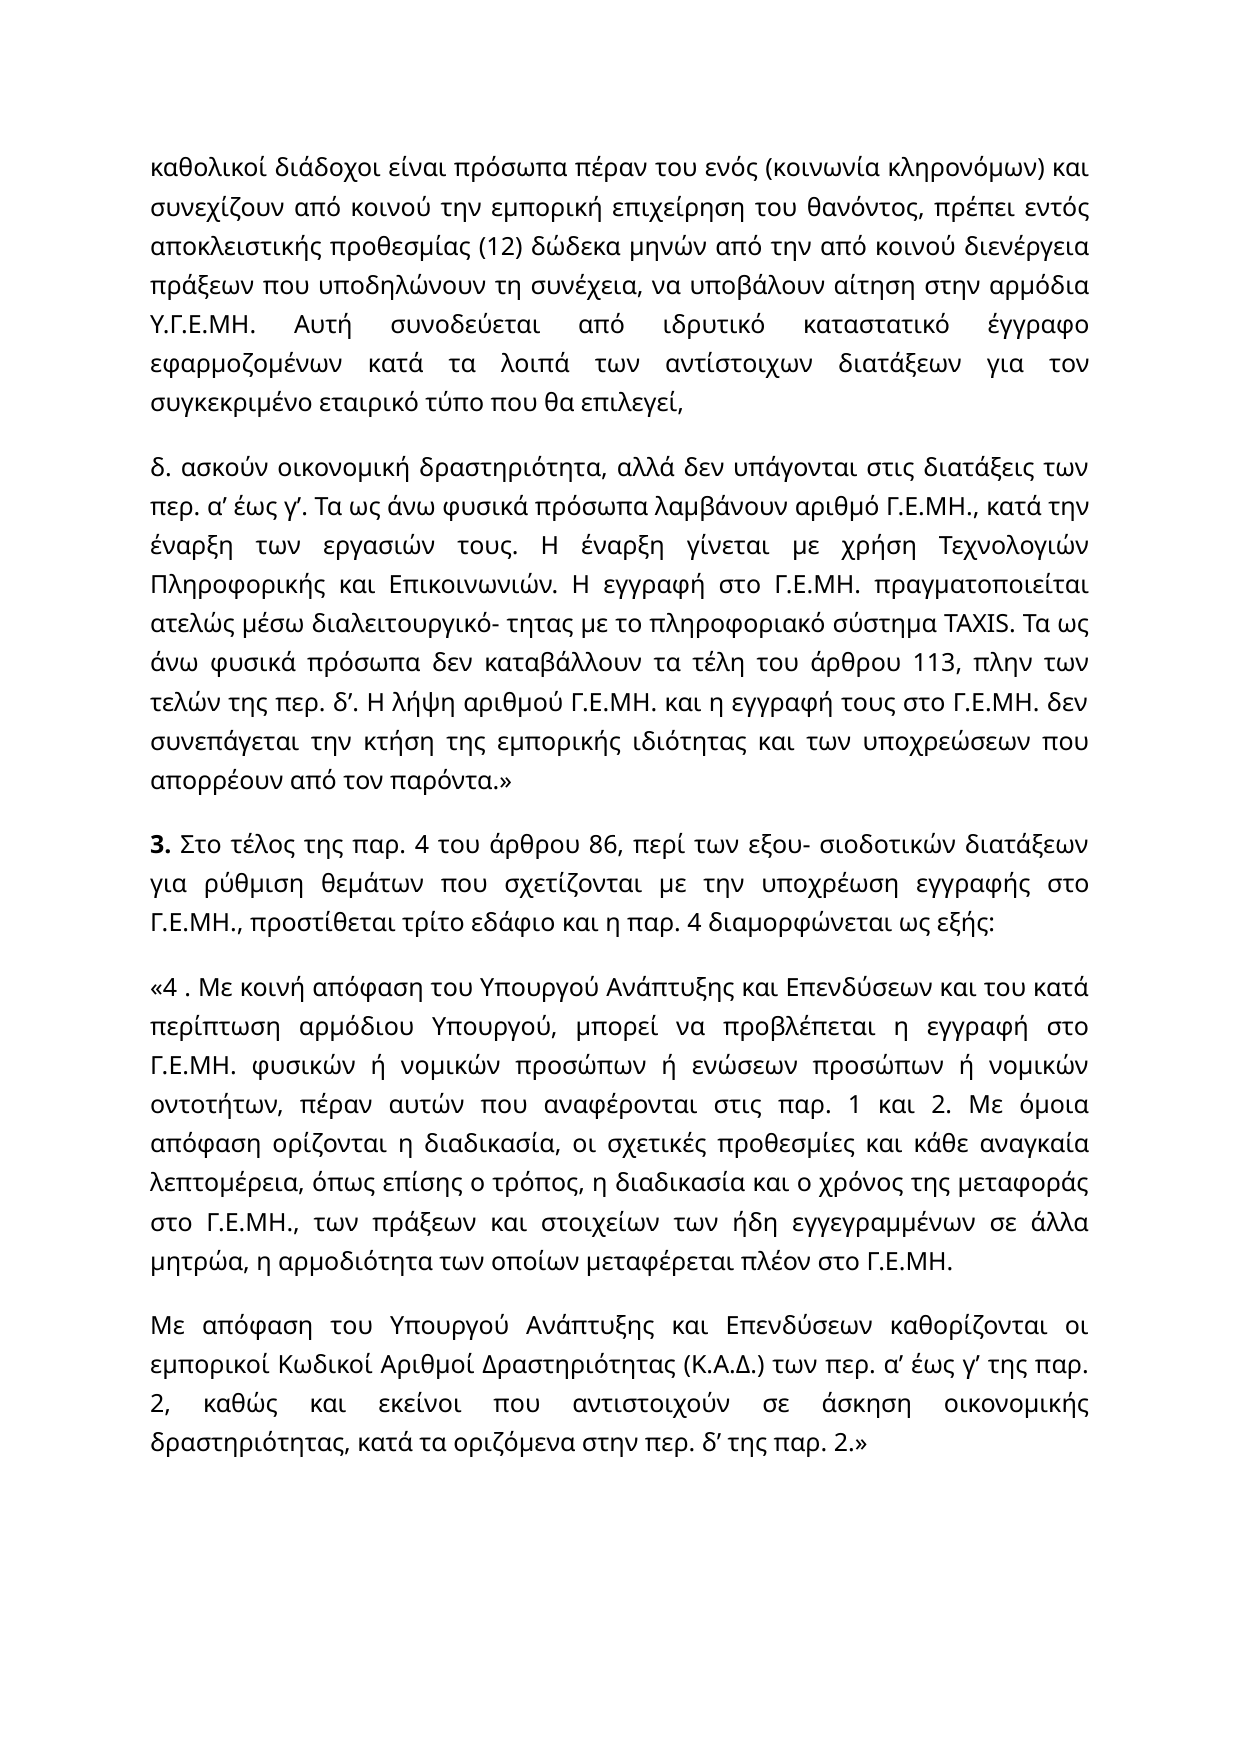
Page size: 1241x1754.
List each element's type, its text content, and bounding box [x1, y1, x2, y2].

text 3. Στο τέλος της παρ. 4 του άρθρου 86, περί των εξου- σιοδοτικών διατάξεων για ρύθμιση θεμάτων που σχετίζονται με την υποχρέωση εγγραφής στο Γ.Ε.ΜΗ., προστίθεται τρίτο εδάφιο και η παρ. 4 διαμορφώνεται ως εξής: [150, 827, 1090, 939]
text «4 . Με κοινή απόφαση του Υπουργού Ανάπτυξης και Επενδύσεων και του κατά περίπτωση αρμόδιου Υπουργού, μπορεί να προβλέπεται η εγγραφή στο Γ.Ε.ΜΗ. φυσικών ή νομικών προσώπων ή ενώσεων προσώπων ή νομικών οντοτήτων, πέραν αυτών που αναφέρονται στις παρ. 1 και 2. Με όμοια απόφαση ορίζονται η διαδικασία, οι σχετικές προθεσμίες και κάθε αναγκαία λεπτομέρεια, όπως επίσης ο τρόπος, η διαδικασία και ο χρόνος της μεταφοράς στο Γ.Ε.ΜΗ., των πράξεων και στοιχείων των ήδη εγγεγραμμένων σε άλλα μητρώα, η αρμοδιότητα των οποίων μεταφέρεται πλέον στο Γ.Ε.ΜΗ. [150, 969, 1090, 1277]
text δ. ασκούν οικονομική δραστηριότητα, αλλά δεν υπάγονται στις διατάξεις των περ. α’ έως γ’. Τα ως άνω φυσικά πρόσωπα λαμβάνουν αριθμό Γ.Ε.ΜΗ., κατά την έναρξη των εργασιών τους. Η έναρξη γίνεται με χρήση Τεχνολογιών Πληροφορικής και Επικοινωνιών. Η εγγραφή στο Γ.Ε.ΜΗ. πραγματοποιείται ατελώς μέσω διαλειτουργικό- τητας με το πληροφοριακό σύστημα TAXIS. Τα ως άνω φυσικά πρόσωπα δεν καταβάλλουν τα τέλη του άρθρου 113, πλην των τελών της περ. δ’. Η λήψη αριθμού Γ.Ε.ΜΗ. και η εγγραφή τους στο Γ.Ε.ΜΗ. δεν συνεπάγεται την κτήση της εμπορικής ιδιότητας και των υποχρεώσεων που απορρέουν από τον παρόντα.» [150, 449, 1090, 797]
text Με απόφαση του Υπουργού Ανάπτυξης και Επενδύσεων καθορίζονται οι εμπορικοί Κωδικοί Αριθμοί Δραστηριότητας (Κ.Α.Δ.) των περ. α’ έως γ’ της παρ. 2, καθώς και εκείνοι που αντιστοιχούν σε άσκηση οικονομικής δραστηριότητας, κατά τα οριζόμενα στην περ. δ’ της παρ. 2.» [150, 1307, 1090, 1459]
text καθολικοί διάδοχοι είναι πρόσωπα πέραν του ενός (κοινωνία κληρονόμων) και συνεχίζουν από κοινού την εμπορική επιχείρηση του θανόντος, πρέπει εντός αποκλειστικής προθεσμίας (12) δώδεκα μηνών από την από κοινού διενέργεια πράξεων που υποδηλώνουν τη συνέχεια, να υποβάλουν αίτηση στην αρμόδια Υ.Γ.Ε.ΜΗ. Αυτή συνοδεύεται από ιδρυτικό καταστατικό έγγραφο εφαρμοζομένων κατά τα λοιπά των αντίστοιχων διατάξεων για τον συγκεκριμένο εταιρικό τύπο που θα επιλεγεί, [150, 150, 1090, 419]
